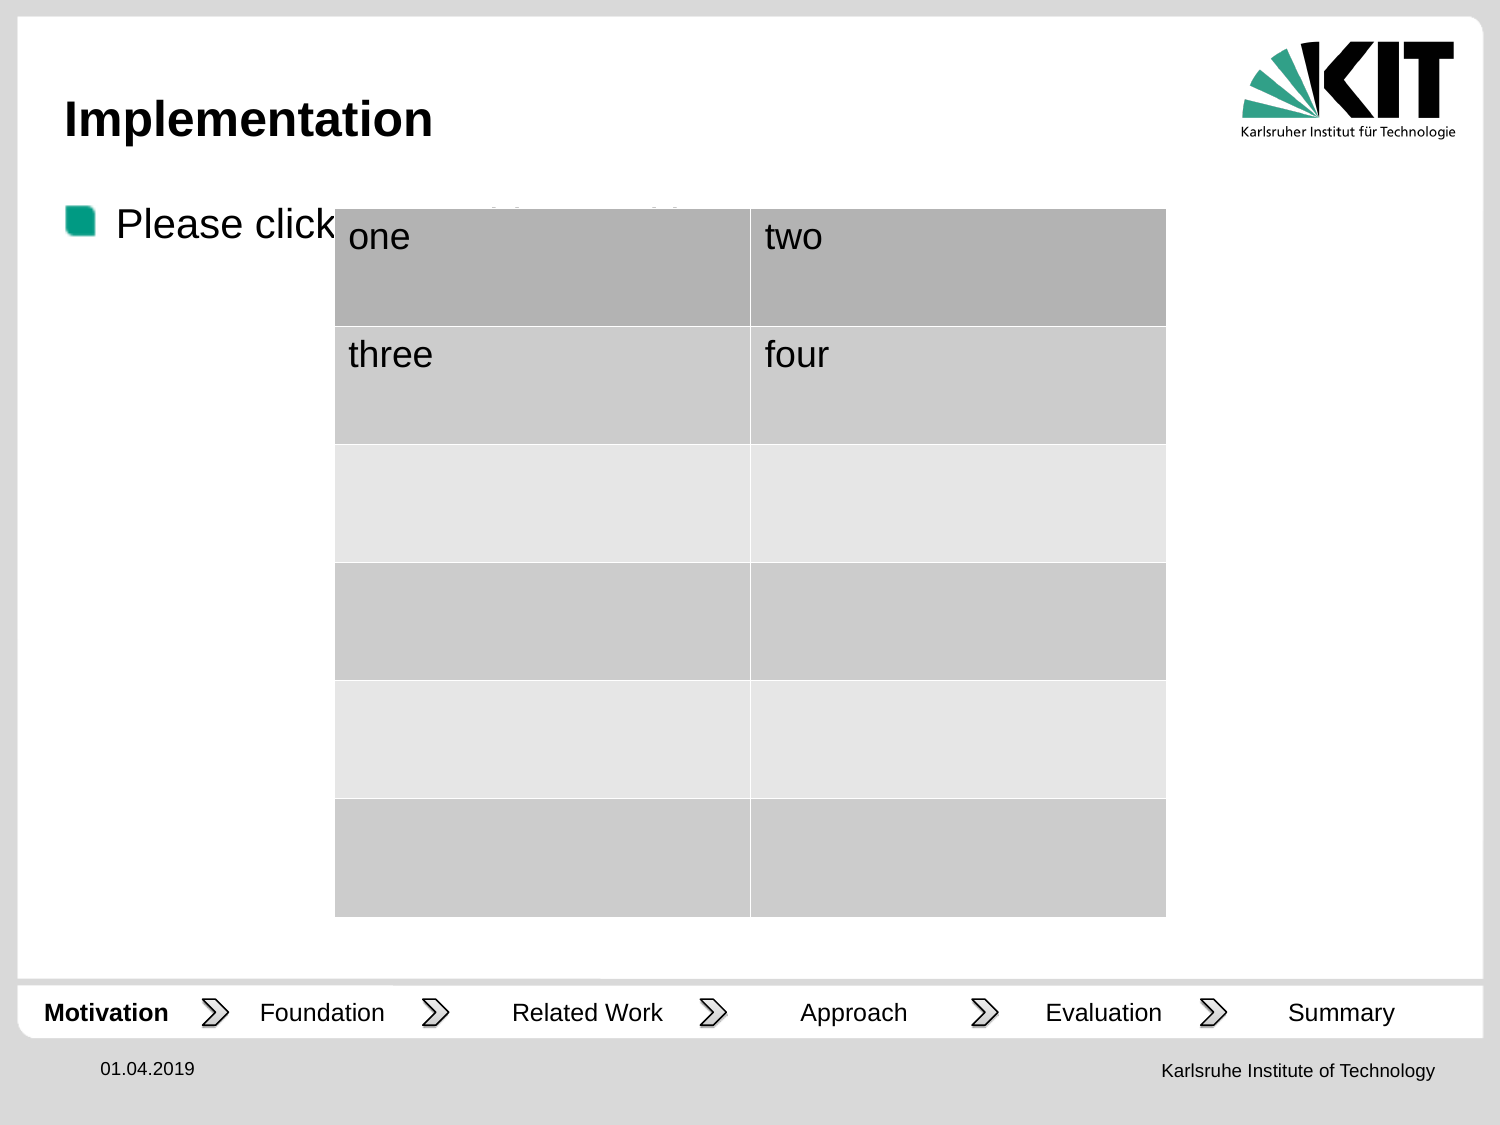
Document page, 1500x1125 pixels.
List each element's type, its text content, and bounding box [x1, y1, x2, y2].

table_cell [751, 563, 1166, 680]
table_cell four [751, 327, 1166, 444]
table_cell [751, 445, 1166, 562]
text_box [700, 999, 727, 1026]
text_box [422, 999, 449, 1026]
text_box [971, 999, 998, 1026]
table_cell three [335, 327, 750, 444]
text_box Summary [1273, 989, 1483, 1035]
table_cell [335, 563, 750, 680]
text_box [1200, 999, 1227, 1026]
table_header two [751, 209, 1166, 326]
text_box Foundation [244, 989, 401, 1035]
slide_number 01.04.2019 [100, 1057, 272, 1117]
text_box Approach [785, 989, 923, 1035]
table_cell [335, 681, 750, 798]
table_cell [335, 799, 750, 917]
title Implementation [64, 54, 1198, 147]
text_box Related Work [497, 989, 679, 1035]
picture [0, 0, 1500, 1125]
table_header one [335, 209, 750, 326]
text_box Motivation [29, 989, 187, 1035]
text_box Evaluation [1030, 989, 1178, 1035]
text_box [202, 999, 229, 1026]
table_cell [751, 799, 1166, 917]
table_cell [751, 681, 1166, 798]
table_cell [335, 445, 750, 562]
list Please click on to add your Title [64, 196, 1436, 966]
